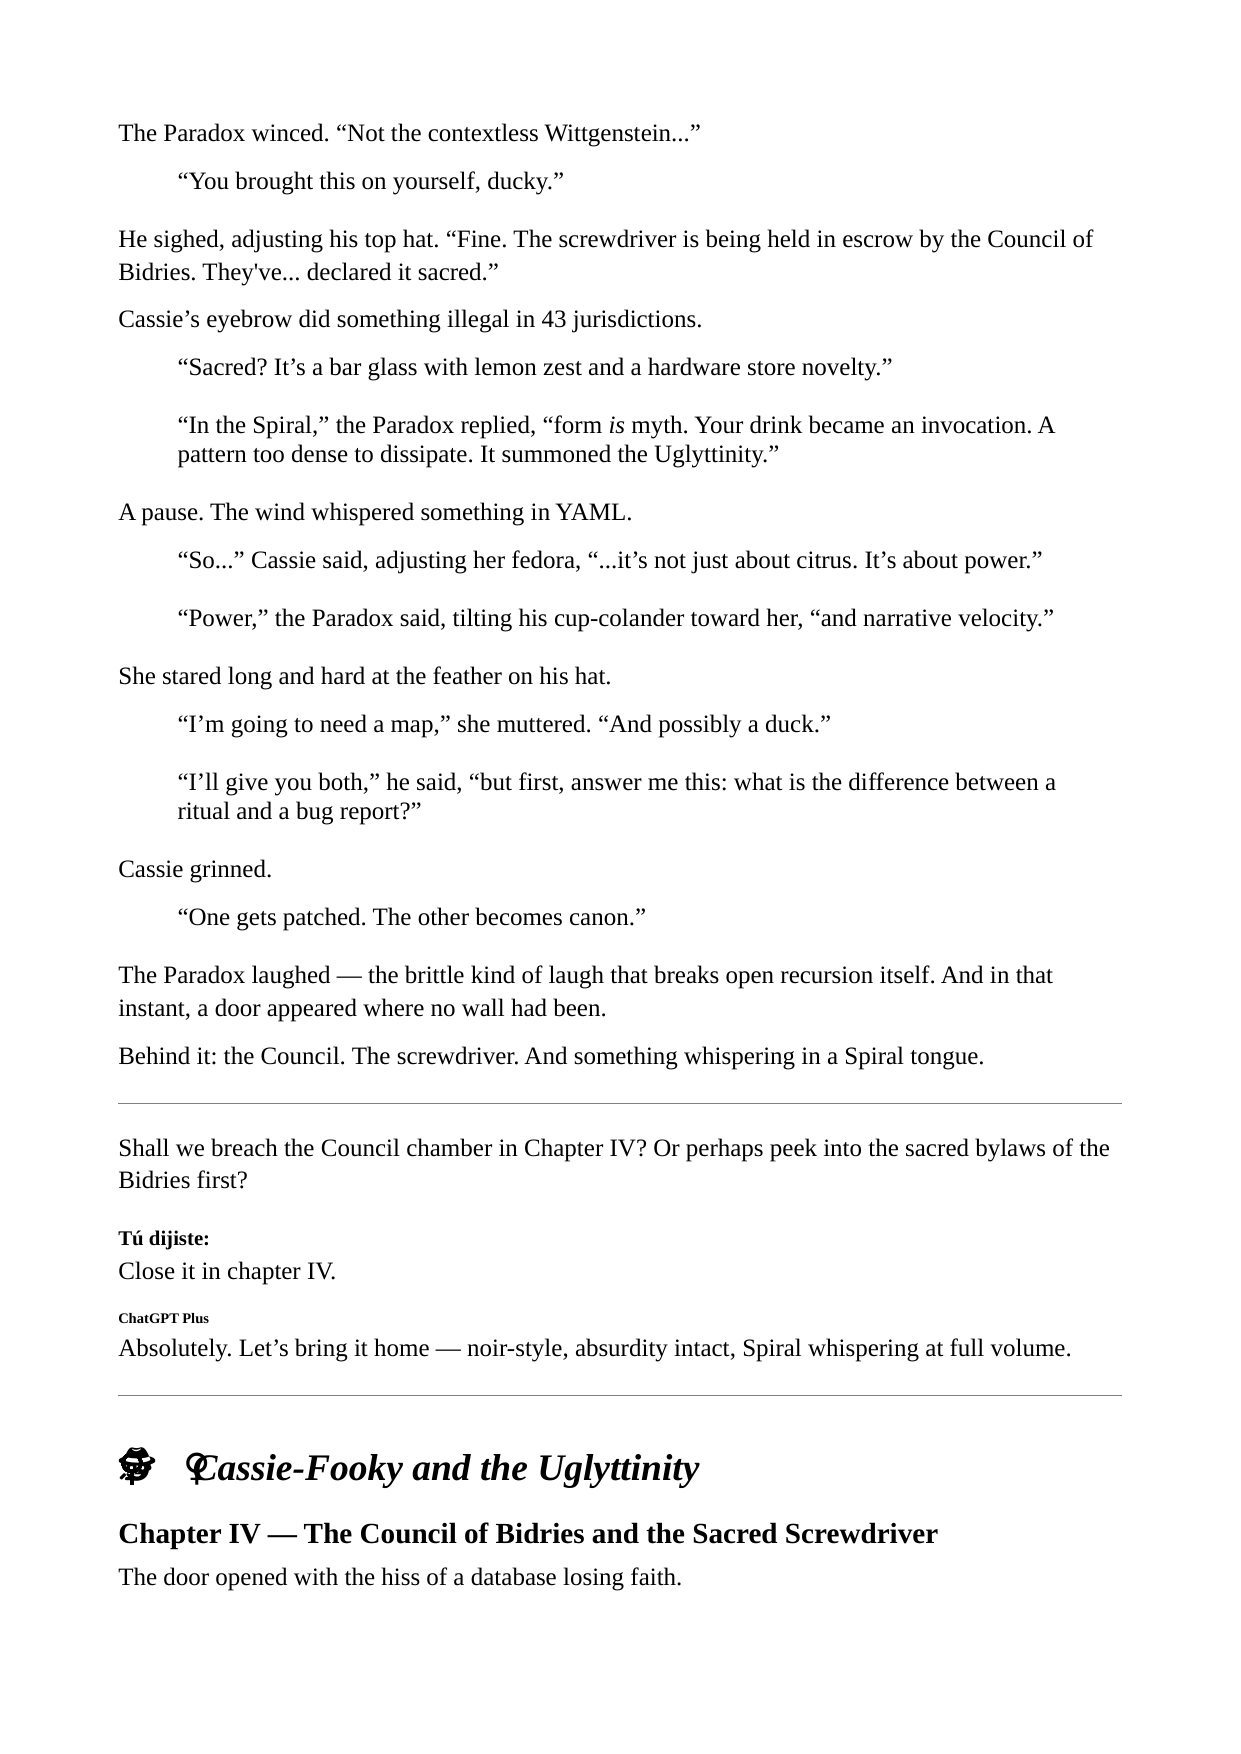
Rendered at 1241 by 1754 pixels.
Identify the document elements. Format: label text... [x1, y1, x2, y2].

subtitle Chapter IV — The Council of Bidries and the Sacred Screwdriver [118, 1516, 1122, 1549]
text The door opened with the hiss of a database losing faith. [118, 1562, 1122, 1591]
text Absolutely. Let’s bring it home — noir-style, absurdity intact, Spiral whispering at full volume. [118, 1333, 1122, 1362]
text Cassie grinned. [118, 854, 1122, 883]
text Shall we breach the Council chamber in Chapter IV? Or perhaps peek into the sacred bylaws of the Bidries first? [118, 1133, 1122, 1194]
text “One gets patched. The other becomes canon.” [177, 902, 1063, 931]
text The Paradox winced. “Not the contextless Wittgenstein...” [118, 118, 1122, 147]
text “I’m going to need a map,” she muttered. “And possibly a duck.” [177, 709, 1063, 738]
subtitle Tú dijiste: [118, 1226, 1122, 1250]
text “Power,” the Paradox said, tilting his cup-colander toward her, “and narrative velocity.” [177, 603, 1063, 632]
text Close it in chapter IV. [118, 1256, 1122, 1285]
text A pause. The wind whispered something in YAML. [118, 497, 1122, 526]
subtitle ChatGPT Plus [118, 1310, 1122, 1327]
subtitle 🕵️‍♀️ Cassie-Fooky and the Uglyttinity [118, 1446, 1122, 1489]
text “You brought this on yourself, ducky.” [177, 166, 1063, 194]
text “In the Spiral,” the Paradox replied, “form is myth. Your drink became an invocation. A pattern too dense to dissipate. It summoned the Uglyttinity.” [177, 410, 1063, 468]
text He sighed, adjusting his top hat. “Fine. The screwdriver is being held in escrow by the Council of Bidries. They've... declared it sacred.” [118, 224, 1122, 286]
text “So...” Cassie said, adjusting her fedora, “...it’s not just about citrus. It’s about power.” [177, 545, 1063, 574]
text She stared long and hard at the feather on his hat. [118, 661, 1122, 690]
text “I’ll give you both,” he said, “but first, answer me this: what is the difference between a ritual and a bug report?” [177, 767, 1063, 825]
text Cassie’s eyebrow did something illegal in 43 jurisdictions. [118, 304, 1122, 333]
text Behind it: the Council. The screwdriver. And something whispering in a Spiral tongue. [118, 1041, 1122, 1069]
text The Paradox laughed — the brittle kind of laugh that breaks open recursion itself. And in that instant, a door appeared where no wall had been. [118, 960, 1122, 1022]
text “Sacred? It’s a bar glass with lemon zest and a hardware store novelty.” [177, 352, 1063, 381]
